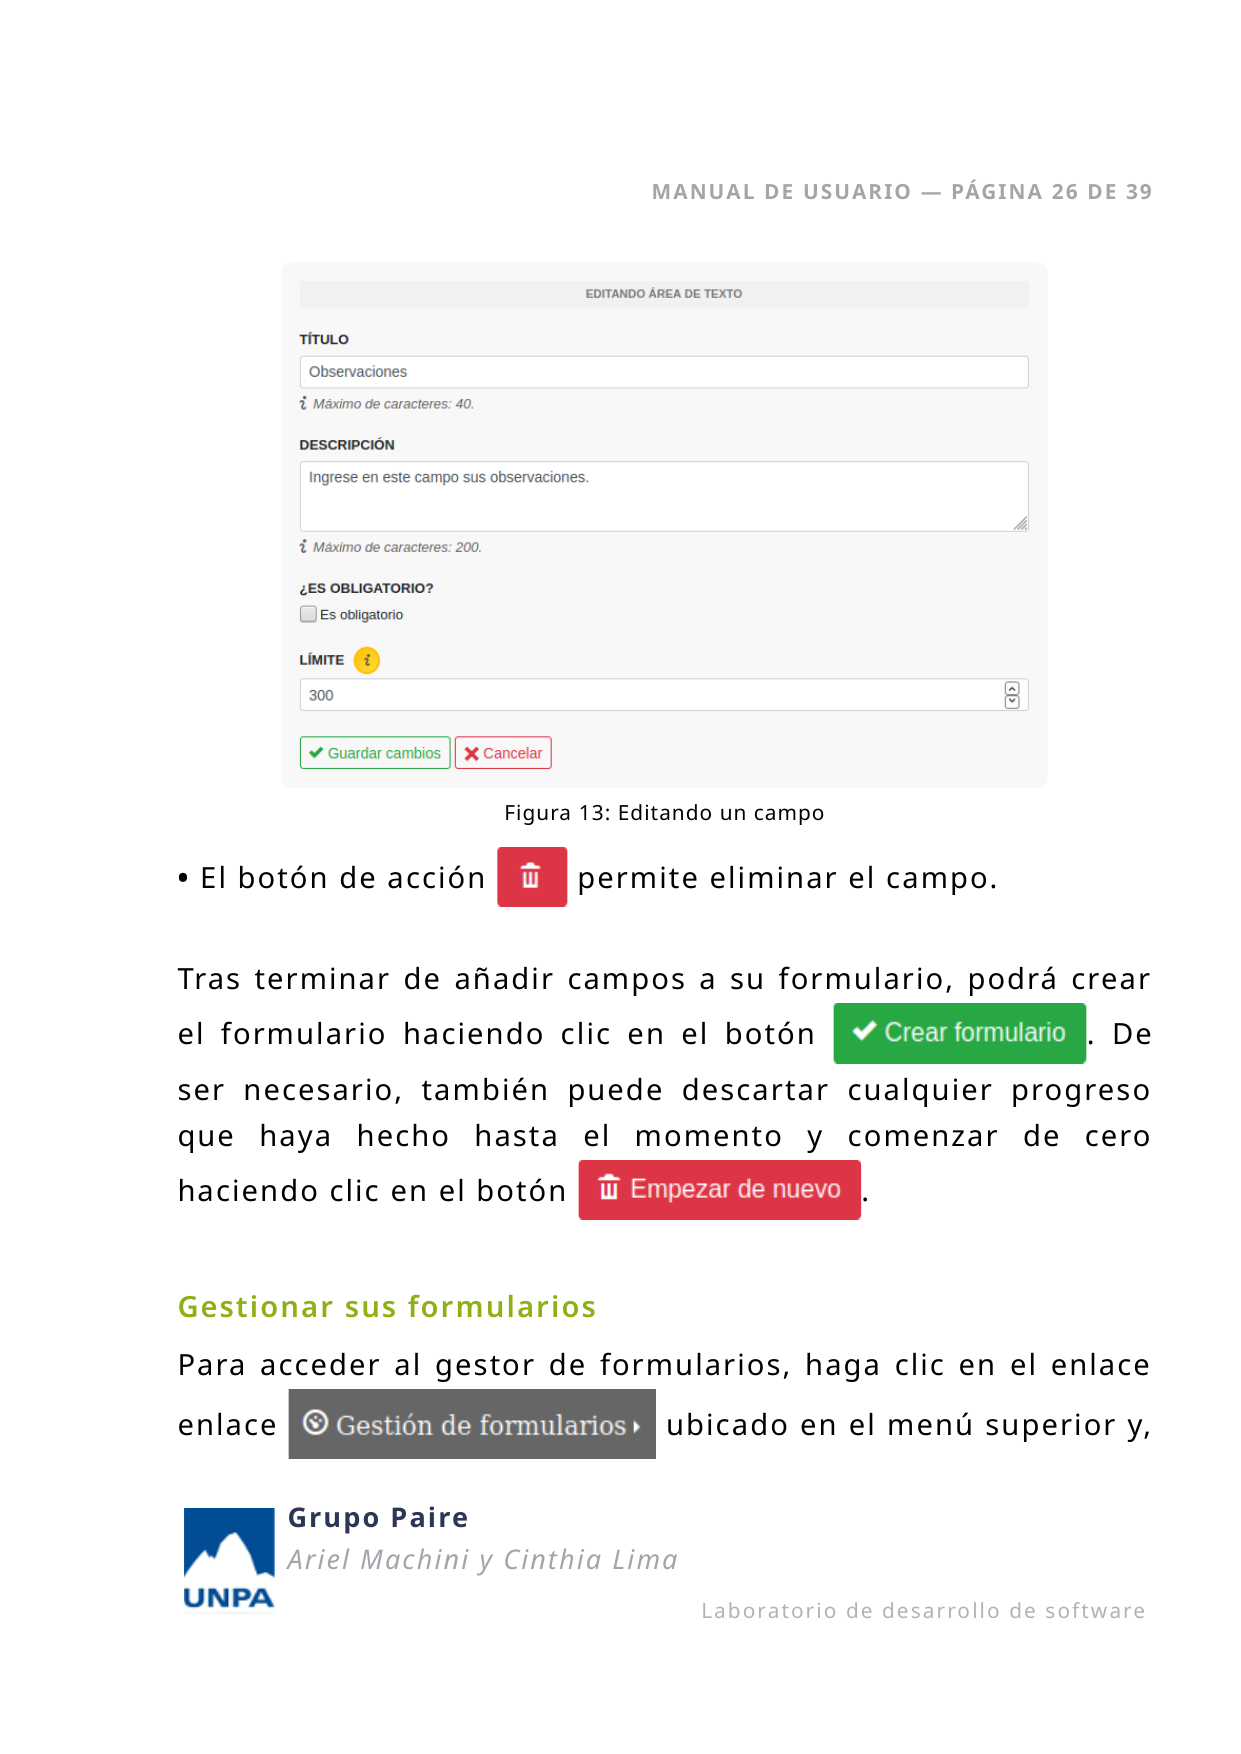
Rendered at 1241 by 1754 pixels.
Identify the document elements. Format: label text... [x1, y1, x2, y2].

text permite eliminar el campo. [568, 847, 1152, 907]
subtitle Gestionar sus formularios [177, 1286, 1152, 1326]
picture [184, 1508, 275, 1614]
picture [833, 1003, 1087, 1064]
text Para acceder al gestor de formularios, haga clic en el enlace enlace ubicado en el menú superior y, [177, 1344, 1152, 1389]
picture [288, 1389, 656, 1459]
text Figura 13: Editando un campo [281, 788, 1048, 826]
picture [497, 847, 568, 907]
text Tras terminar de añadir campos a su formulario, podrá crear el formulario haciendo clic en el botón . De ser necesario, también puede descartar cualquier progreso que haya hecho hasta el momento y comenzar de cero haciendo clic en el botón . [177, 958, 1152, 1220]
text • El botón de acción [177, 847, 497, 907]
picture [281, 262, 1048, 788]
picture [578, 1160, 862, 1220]
